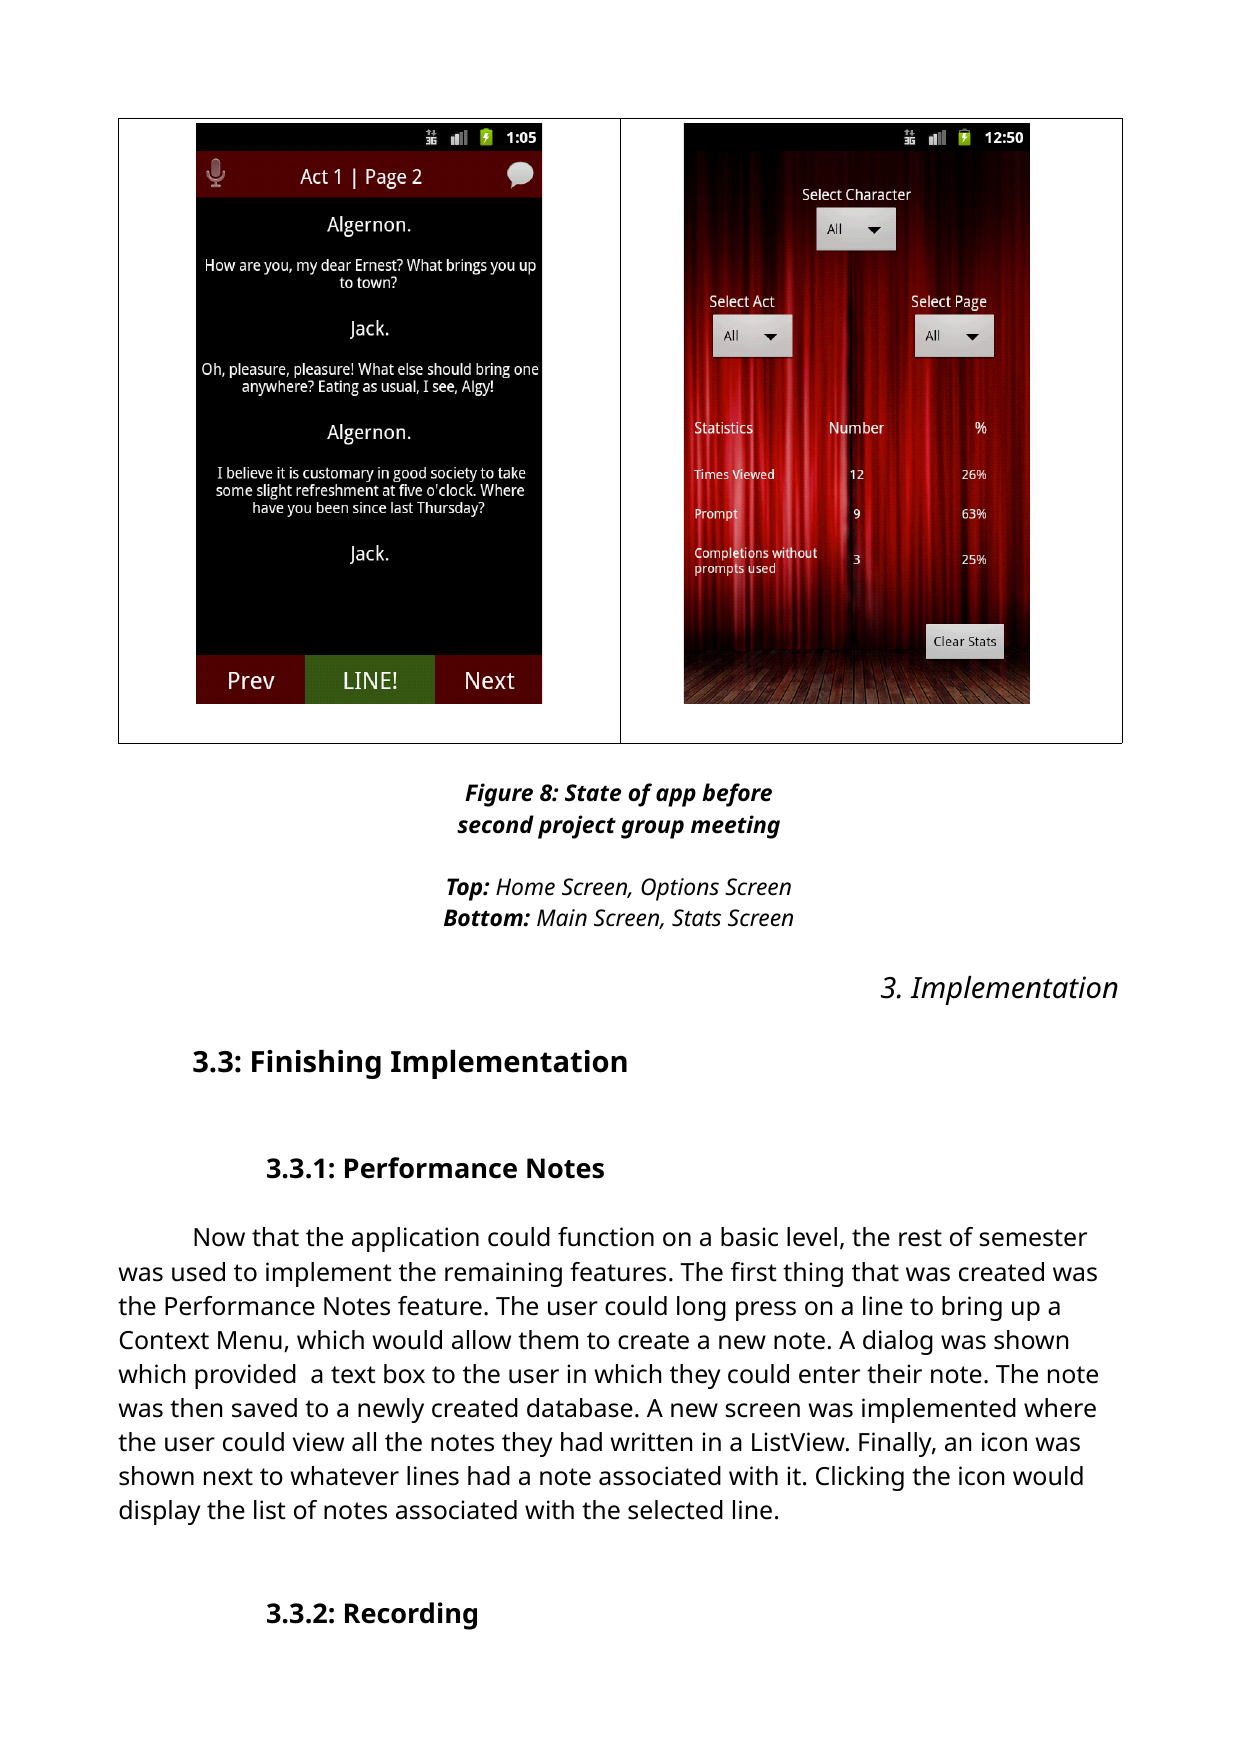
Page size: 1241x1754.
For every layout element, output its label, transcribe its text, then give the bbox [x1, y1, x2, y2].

picture [196, 123, 543, 704]
table_cell [119, 119, 620, 743]
text Figure 8: State of app before [118, 777, 1122, 808]
picture [683, 123, 1030, 704]
text 3.3.1: Performance Notes [118, 1149, 1122, 1186]
text Bottom: Main Screen, Stats Screen [118, 902, 1122, 933]
text second project group meeting [118, 808, 1122, 840]
text 3.3.2: Recording [118, 1595, 1122, 1632]
table_cell [621, 119, 1122, 743]
text 3. Implementation [118, 968, 1122, 1007]
text Now that the application could function on a basic level, the rest of semester was used to implement the remaining features. The first thing that was created was the Performance Notes feature. The user could long press on a line to bring up a Context Menu, which would allow them to create a new note. A dialog was shown which provided a text box to the user in which they could enter their note. The note was then saved to a newly created database. A new screen was implemented where the user could view all the notes they had written in a ListView. Finally, an icon was shown next to whatever lines had a note associated with it. Clicking the icon would display the list of notes associated with the selected line. [118, 1220, 1122, 1527]
text 3.3: Finishing Implementation [118, 1041, 1122, 1081]
text Top: Home Screen, Options Screen [118, 871, 1122, 902]
